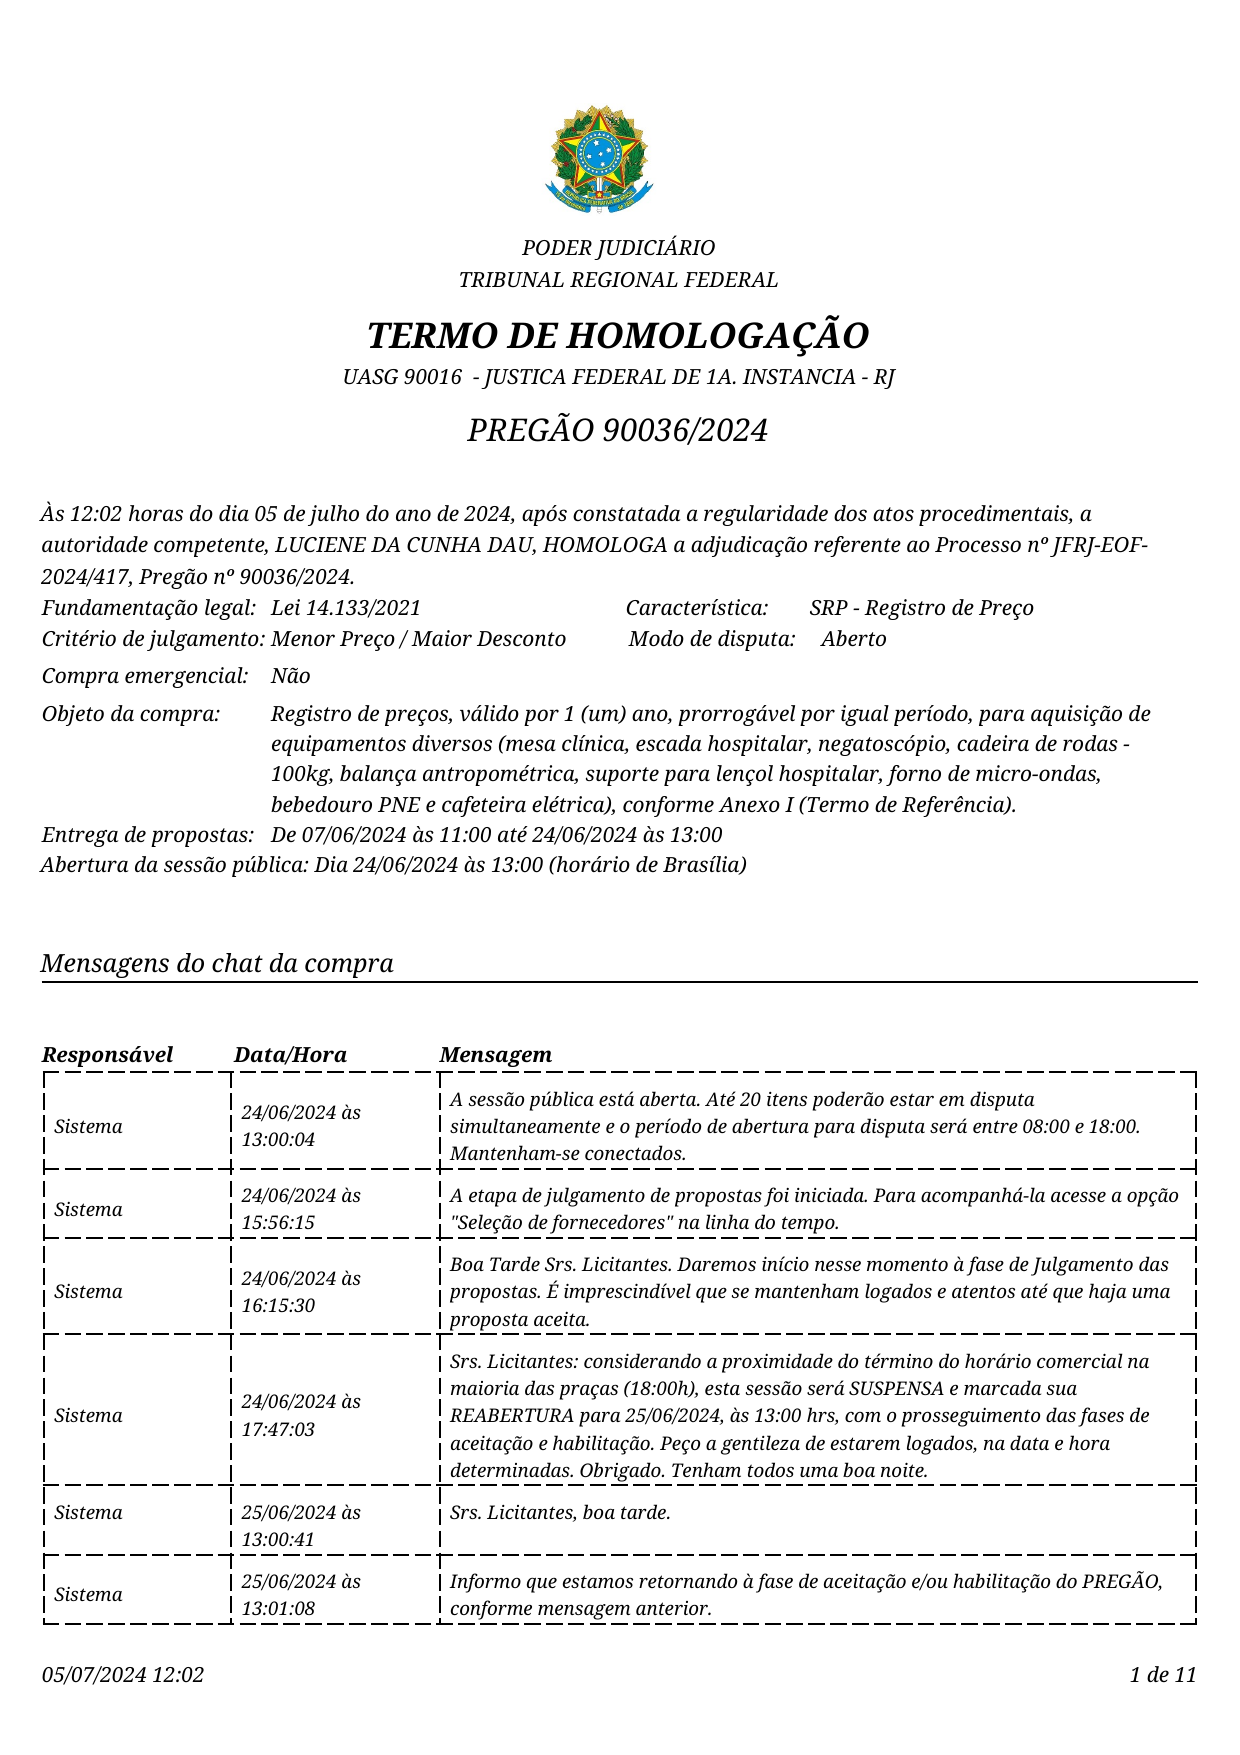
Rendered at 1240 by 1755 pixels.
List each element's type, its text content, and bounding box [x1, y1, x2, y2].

table_cell 24/06/2024 às 16:15:30 [231, 1237, 439, 1333]
table_cell Entrega de propostas: [42, 820, 271, 850]
table_cell 25/06/2024 às 13:01:08 [231, 1554, 439, 1623]
table_cell Sistema [44, 1168, 231, 1237]
table_cell Critério de julgamento: [42, 624, 271, 661]
table_header A sessão pública está aberta. Até 20 itens poderão estar em disputa simultaneamente e o período de abertura para disputa será entre 08:00 e 18:00. Mantenham-se conectados. [440, 1071, 1196, 1168]
table_cell Sistema [44, 1333, 231, 1484]
text Responsável Data/Hora Mensagem [42, 1041, 1200, 1069]
text UASG 90016 - JUSTICA FEDERAL DE 1A. INSTANCIA - RJ [42, 362, 1198, 391]
table_cell Srs. Licitantes, boa tarde. [440, 1484, 1196, 1553]
table_cell Sistema [44, 1554, 231, 1623]
table_cell Informo que estamos retornando à fase de aceitação e/ou habilitação do PREGÃO, conforme mensagem anterior. [440, 1554, 1196, 1623]
table_cell 24/06/2024 às 15:56:15 [231, 1168, 439, 1237]
subtitle TERMO DE HOMOLOGAÇÃO [42, 311, 1198, 359]
table_cell De 07/06/2024 às 11:00 até 24/06/2024 às 13:00 [271, 820, 1196, 850]
table_header Fundamentação legal: [42, 594, 271, 624]
table_cell Sistema [44, 1484, 231, 1553]
table_header Sistema [44, 1071, 231, 1168]
table_cell Registro de preços, válido por 1 (um) ano, prorrogável por igual período, para aquisição de equipamentos diversos (mesa clínica, escada hospitalar, negatoscópio, cadeira de rodas - 100kg, balança antropométrica, suporte para lençol hospitalar, forno de micro-ondas, bebedouro PNE e cafeteira elétrica), conforme Anexo I (Termo de Referência). [271, 699, 1196, 820]
table_cell 25/06/2024 às 13:00:41 [231, 1484, 439, 1553]
table_cell Compra emergencial: [42, 661, 271, 699]
text TRIBUNAL REGIONAL FEDERAL [42, 265, 1198, 293]
table_cell Sistema [44, 1237, 231, 1333]
table_cell Objeto da compra: [42, 699, 271, 820]
table_cell Menor Preço / Maior Desconto Modo de disputa: Aberto [271, 624, 1196, 661]
table_cell 24/06/2024 às 17:47:03 [231, 1333, 439, 1484]
table_cell Srs. Licitantes: considerando a proximidade do término do horário comercial na maioria das praças (18:00h), esta sessão será SUSPENSA e marcada sua REABERTURA para 25/06/2024, às 13:00 hrs, com o prosseguimento das fases de aceitação e habilitação. Peço a gentileza de estarem logados, na data e hora determinadas. Obrigado. Tenham todos uma boa noite. [440, 1333, 1196, 1484]
table_cell Boa Tarde Srs. Licitantes. Daremos início nesse momento à fase de Julgamento das propostas. É imprescindível que se mantenham logados e atentos até que haja uma proposta aceita. [440, 1237, 1196, 1333]
table_header Lei 14.133/2021 Característica: SRP - Registro de Preço [271, 594, 1196, 624]
text Mensagens do chat da compra [40, 946, 1200, 980]
table_cell Não [271, 661, 1196, 699]
subtitle PREGÃO 90036/2024 [42, 408, 1198, 451]
table_header 24/06/2024 às 13:00:04 [231, 1071, 439, 1168]
table_cell A etapa de julgamento de propostas foi iniciada. Para acompanhá-la acesse a opção "Seleção de fornecedores" na linha do tempo. [440, 1168, 1196, 1237]
text PODER JUDICIÁRIO [42, 233, 1198, 261]
text Às 12:02 horas do dia 05 de julho do ano de 2024, após constatada a regularidade dos atos procedimentais, a autoridade competente, LUCIENE DA CUNHA DAU, HOMOLOGA a adjudicação referente ao Processo nº JFRJ-EOF-2024/417, Pregão nº 90036/2024. [40, 499, 1200, 590]
text Abertura da sessão pública: Dia 24/06/2024 às 13:00 (horário de Brasília) [40, 850, 1200, 879]
